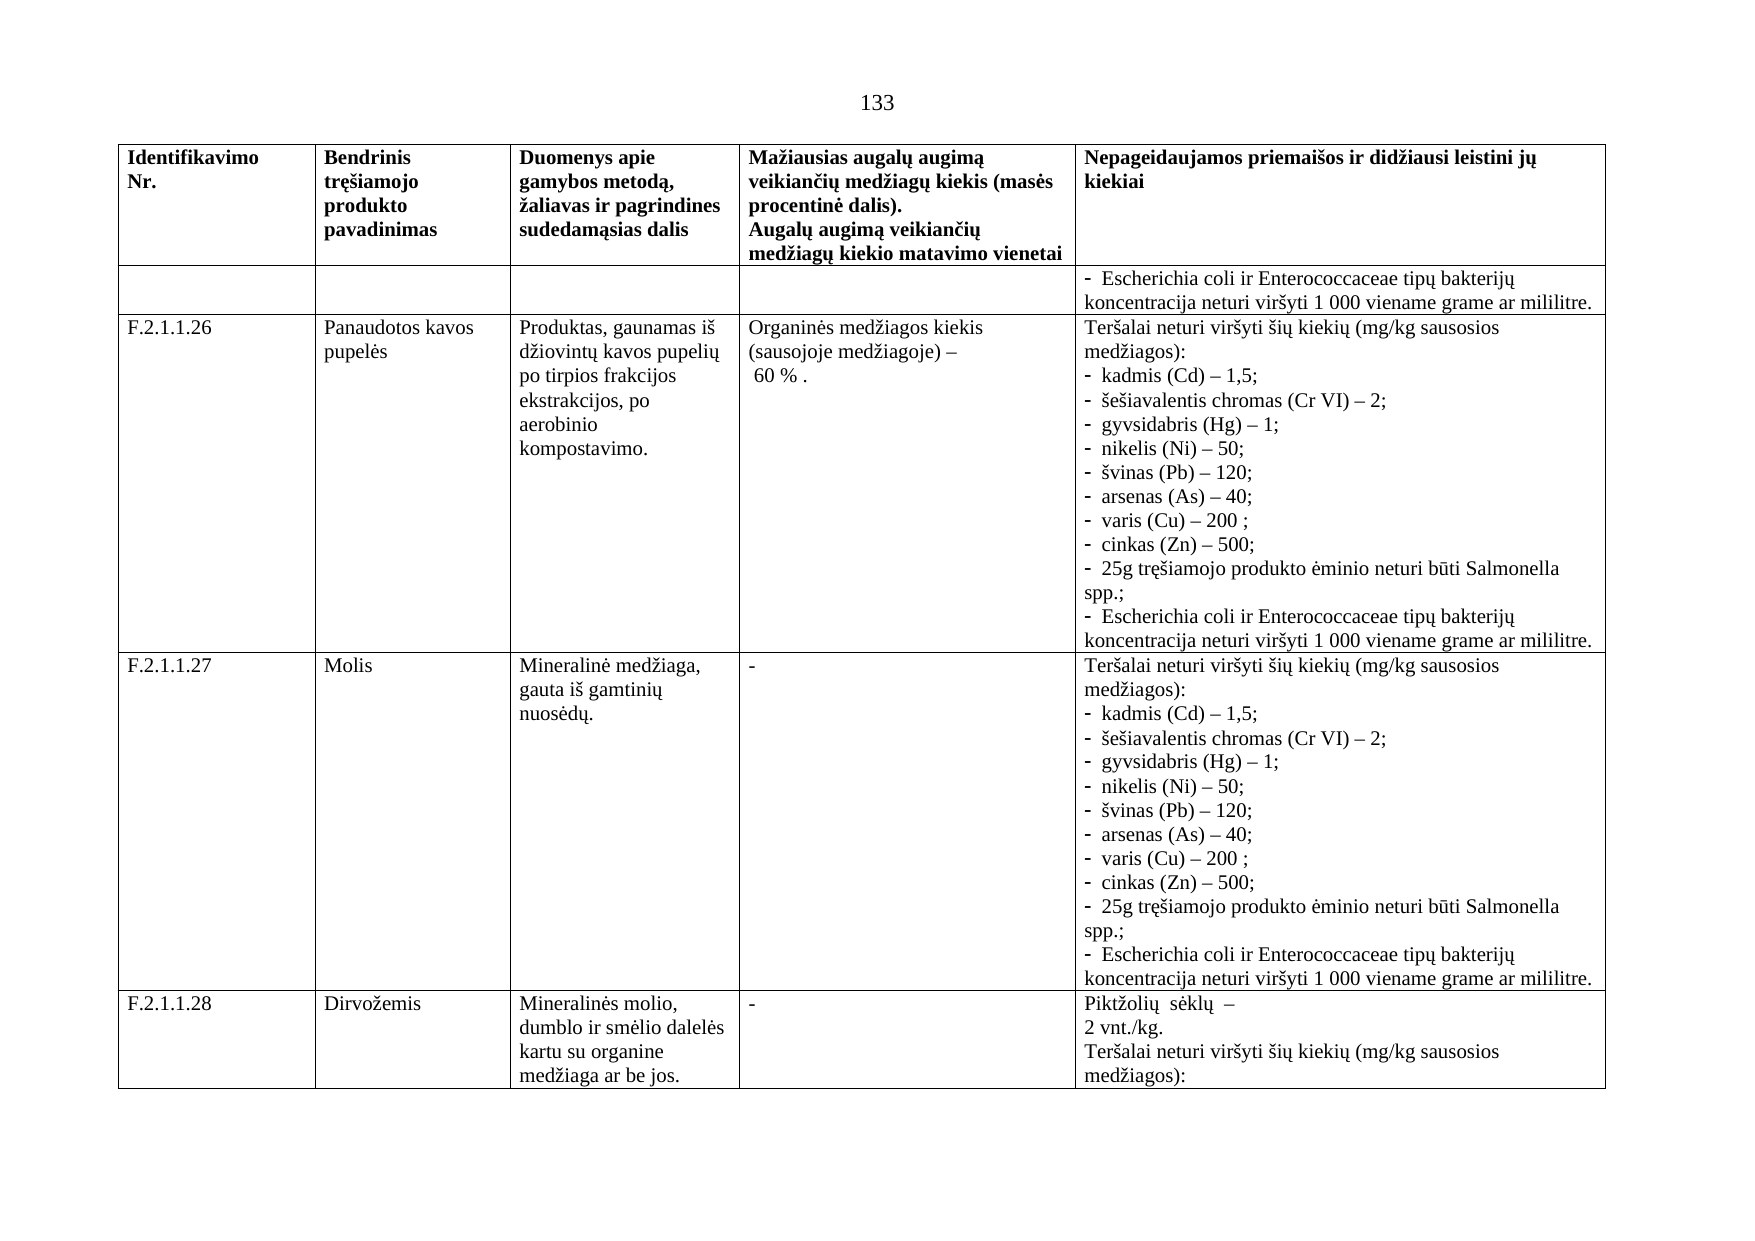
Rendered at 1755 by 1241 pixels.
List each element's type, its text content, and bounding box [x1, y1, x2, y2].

table_cell F.2.1.1.26 [119, 315, 315, 652]
table_cell Molis [316, 653, 510, 990]
table_cell Mineralinės molio, dumblo ir smėlio dalelės kartu su organine medžiaga ar be jos. [511, 991, 739, 1087]
table_cell F.2.1.1.27 [119, 653, 315, 990]
table_cell Produktas, gaunamas iš džiovintų kavos pupelių po tirpios frakcijos ekstrakcijos, po aerobinio kompostavimo. [511, 315, 739, 652]
table_header Identifikavimo Nr. [119, 145, 315, 265]
table_header Bendrinis tręšiamojo produkto pavadinimas [316, 145, 510, 265]
table_cell - [740, 653, 1075, 990]
table_cell - [740, 991, 1075, 1087]
table_header Mažiausias augalų augimą veikiančių medžiagų kiekis (masės procentinė dalis). Augalų augimą veikiančių medžiagų kiekio matavimo vienetai [740, 145, 1075, 265]
table_cell Teršalai neturi viršyti šių kiekių (mg/kg sausosios medžiagos): kadmis (Cd) – 1,5; šešiavalentis chromas (Cr VI) – 2; gyvsidabris (Hg) – 1; nikelis (Ni) – 50; švinas (Pb) – 120; arsenas (As) – 40; varis (Cu) – 200 ; cinkas (Zn) – 500; 25g tręšiamojo produkto ėminio neturi būti Salmonella spp.; Escherichia coli ir Enterococcaceae tipų bakterijų koncentracija neturi viršyti 1 000 viename grame ar mililitre. [1076, 315, 1605, 652]
table_header Nepageidaujamos priemaišos ir didžiausi leistini jų kiekiai [1076, 145, 1605, 265]
table_cell Mineralinė medžiaga, gauta iš gamtinių nuosėdų. [511, 653, 739, 990]
table_cell [511, 266, 739, 314]
table_cell [316, 266, 510, 314]
table_cell Panaudotos kavos pupelės [316, 315, 510, 652]
table_cell Organinės medžiagos kiekis (sausojoje medžiagoje) – 60 % . [740, 315, 1075, 652]
table_cell Piktžolių sėklų – 2 vnt./kg. Teršalai neturi viršyti šių kiekių (mg/kg sausosios medžiagos): [1076, 991, 1605, 1087]
table_cell Escherichia coli ir Enterococcaceae tipų bakterijų koncentracija neturi viršyti 1 000 viename grame ar mililitre. [1076, 266, 1605, 314]
table_cell [119, 266, 315, 314]
table_cell F.2.1.1.28 [119, 991, 315, 1087]
table_cell Teršalai neturi viršyti šių kiekių (mg/kg sausosios medžiagos): kadmis (Cd) – 1,5; šešiavalentis chromas (Cr VI) – 2; gyvsidabris (Hg) – 1; nikelis (Ni) – 50; švinas (Pb) – 120; arsenas (As) – 40; varis (Cu) – 200 ; cinkas (Zn) – 500; 25g tręšiamojo produkto ėminio neturi būti Salmonella spp.; Escherichia coli ir Enterococcaceae tipų bakterijų koncentracija neturi viršyti 1 000 viename grame ar mililitre. [1076, 653, 1605, 990]
table_cell Dirvožemis [316, 991, 510, 1087]
table_header Duomenys apie gamybos metodą, žaliavas ir pagrindines sudedamąsias dalis [511, 145, 739, 265]
table_cell [740, 266, 1075, 314]
